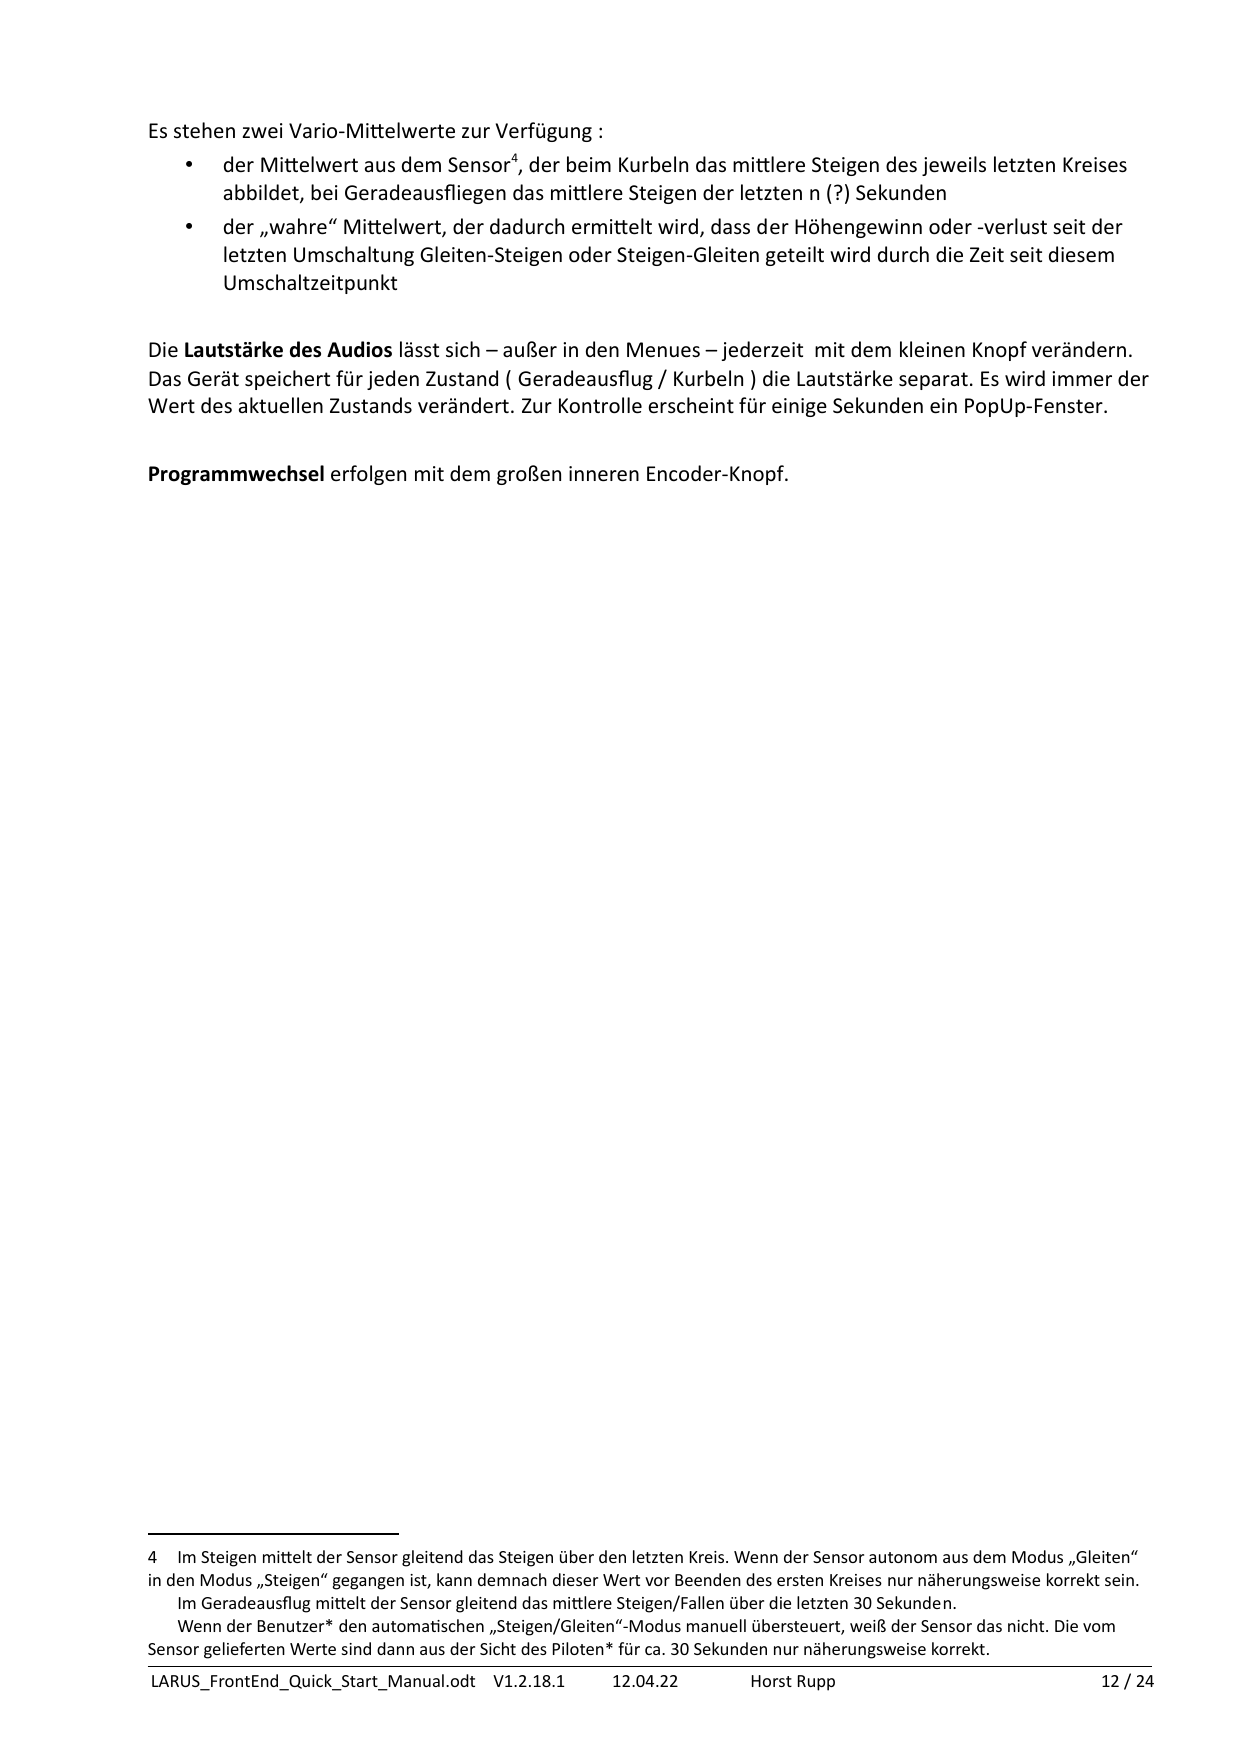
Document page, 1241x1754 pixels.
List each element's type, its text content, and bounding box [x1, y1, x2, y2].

list Im Steigen mittelt der Sensor gleitend das Steigen über den letzten Kreis. Wenn der Sensor autonom aus dem Modus „Gleiten“ in den Modus „Steigen“ gegangen ist, kann demnach dieser Wert vor Beenden des ersten Kreises nur näherungsweise korrekt sein. Im Geradeausflug mittelt der Sensor gleitend das mittlere Steigen/Fallen über die letzten 30 Sekunden. Wenn der Benutzer* den automatischen „Steigen/Gleiten“-Modus manuell übersteuert, weiß der Sensor das nicht. Die vom Sensor gelieferten Werte sind dann aus der Sicht des Piloten* für ca. 30 Sekunden nur näherungsweise korrekt. [148, 1546, 1152, 1660]
text Es stehen zwei Vario-Mittelwerte zur Verfügung : [148, 116, 1152, 144]
list der „wahre“ Mittelwert, der dadurch ermittelt wird, dass der Höhengewinn oder -verlust seit der letzten Umschaltung Gleiten-Steigen oder Steigen-Gleiten geteilt wird durch die Zeit seit diesem Umschaltzeitpunkt [185, 212, 1152, 296]
list der Mittelwert aus dem Sensor, der beim Kurbeln das mittlere Steigen des jeweils letzten Kreises abbildet, bei Geradeausfliegen das mittlere Steigen der letzten n (?) Sekunden [185, 150, 1152, 206]
text Die Lautstärke des Audios lässt sich – außer in den Menues – jederzeit mit dem kleinen Knopf verändern. Das Gerät speichert für jeden Zustand ( Geradeausflug / Kurbeln ) die Lautstärke separat. Es wird immer der Wert des aktuellen Zustands verändert. Zur Kontrolle erscheint für einige Sekunden ein PopUp-Fenster. [148, 336, 1152, 420]
text Programmwechsel erfolgen mit dem großen inneren Encoder-Knopf. [148, 459, 1152, 487]
